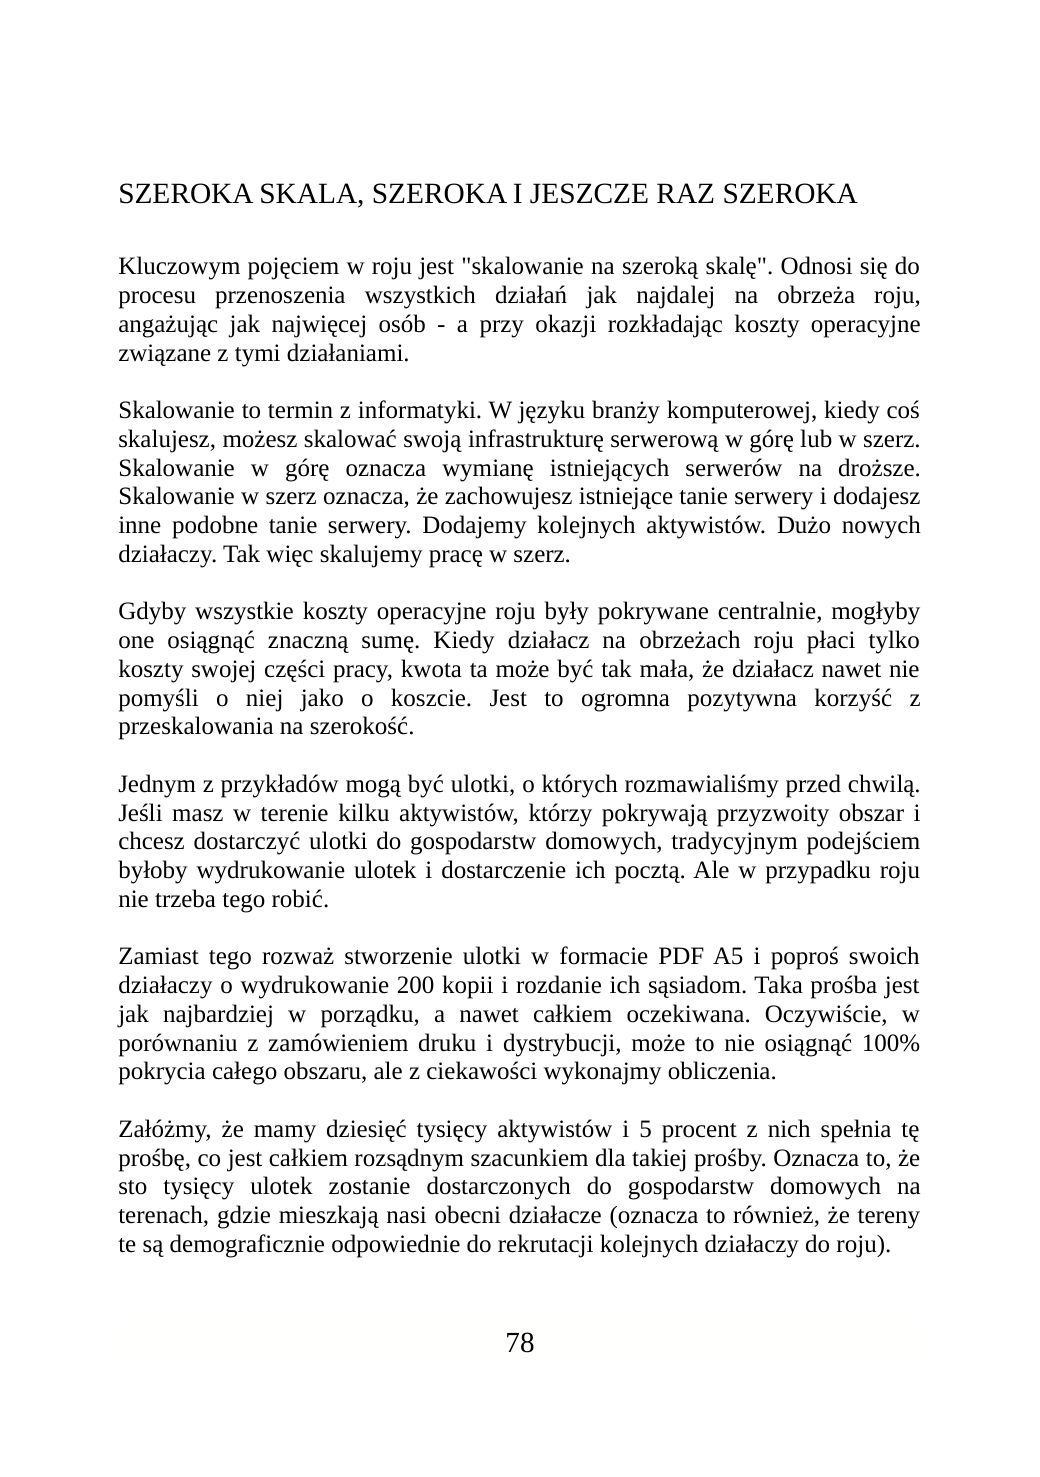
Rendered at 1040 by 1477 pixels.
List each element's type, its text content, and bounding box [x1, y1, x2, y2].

text Zamiast tego rozważ stworzenie ulotki w formacie PDF A5 i poproś swoich działaczy o wydrukowanie 200 kopii i rozdanie ich sąsiadom. Taka prośba jest jak najbardziej w porządku, a nawet całkiem oczekiwana. Oczywiście, w porównaniu z zamówieniem druku i dystrybucji, może to nie osiągnąć 100% pokrycia całego obszaru, ale z ciekawości wykonajmy obliczenia. [118, 941, 921, 1085]
text Gdyby wszystkie koszty operacyjne roju były pokrywane centralnie, mogłyby one osiągnąć znaczną sumę. Kiedy działacz na obrzeżach roju płaci tylko koszty swojej części pracy, kwota ta może być tak mała, że działacz nawet nie pomyśli o niej jako o koszcie. Jest to ogromna pozytywna korzyść z przeskalowania na szerokość. [118, 596, 921, 740]
text Jednym z przykładów mogą być ulotki, o których rozmawialiśmy przed chwilą. Jeśli masz w terenie kilku aktywistów, którzy pokrywają przyzwoity obszar i chcesz dostarczyć ulotki do gospodarstw domowych, tradycyjnym podejściem byłoby wydrukowanie ulotek i dostarczenie ich pocztą. Ale w przypadku roju nie trzeba tego robić. [118, 769, 921, 913]
text Skalowanie to termin z informatyki. W języku branży komputerowej, kiedy coś skalujesz, możesz skalować swoją infrastrukturę serwerową w górę lub w szerz. Skalowanie w górę oznacza wymianę istniejących serwerów na droższe. Skalowanie w szerz oznacza, że zachowujesz istniejące tanie serwery i dodajesz inne podobne tanie serwery. Dodajemy kolejnych aktywistów. Dużo nowych działaczy. Tak więc skalujemy pracę w szerz. [118, 395, 921, 568]
text Kluczowym pojęciem w roju jest "skalowanie na szeroką skalę". Odnosi się do procesu przenoszenia wszystkich działań jak najdalej na obrzeża roju, angażując jak najwięcej osób - a przy okazji rozkładając koszty operacyjne związane z tymi działaniami. [118, 251, 921, 366]
text Załóżmy, że mamy dziesięć tysięcy aktywistów i 5 procent z nich spełnia tę prośbę, co jest całkiem rozsądnym szacunkiem dla takiej prośby. Oznacza to, że sto tysięcy ulotek zostanie dostarczonych do gospodarstw domowych na terenach, gdzie mieszkają nasi obecni działacze (oznacza to również, że tereny te są demograficznie odpowiednie do rekrutacji kolejnych działaczy do roju). [118, 1114, 921, 1258]
subtitle SZEROKA SKALA, SZEROKA I JESZCZE RAZ SZEROKA [118, 176, 921, 210]
